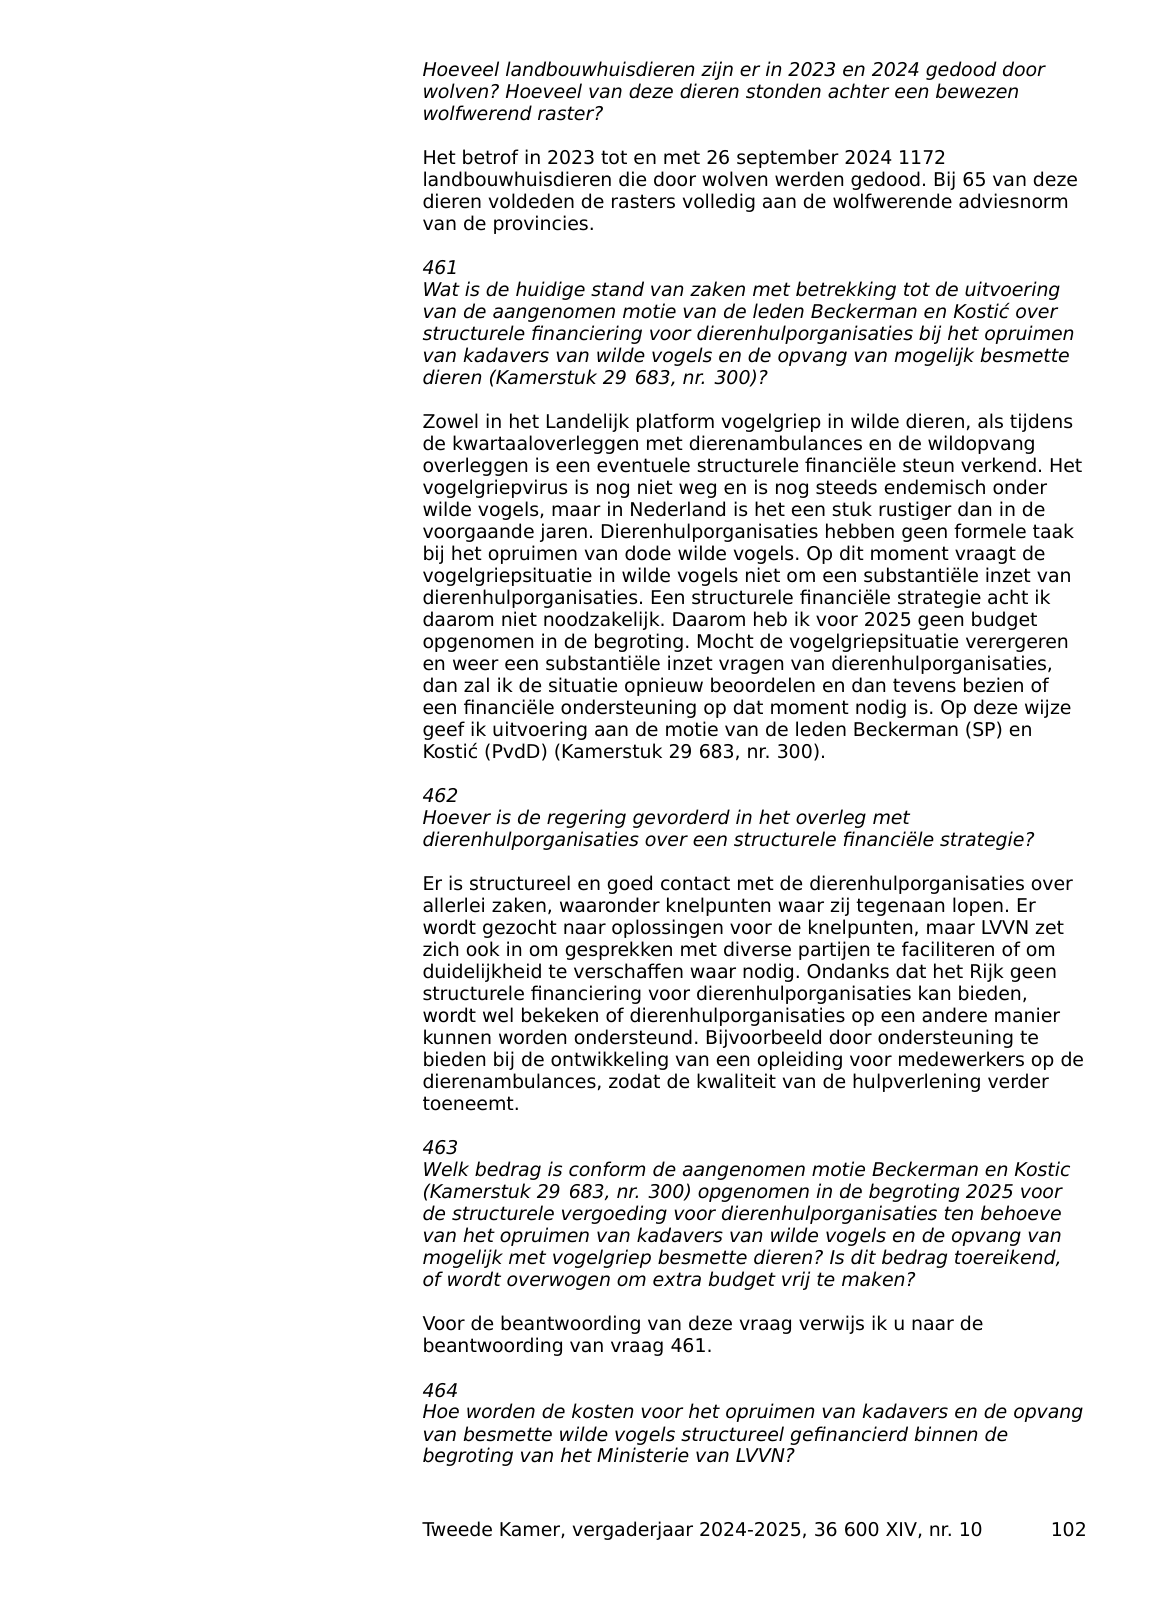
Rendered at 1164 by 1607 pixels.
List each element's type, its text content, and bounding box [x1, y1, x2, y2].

text 461 [422, 257, 1087, 279]
text 463 [422, 1137, 1087, 1159]
text Zowel in het Landelijk platform vogelgriep in wilde dieren, als tijdens de kwartaaloverleggen met dierenambulances en de wildopvang overleggen is een eventuele structurele financiële steun verkend. Het vogelgriepvirus is nog niet weg en is nog steeds endemisch onder wilde vogels, maar in Nederland is het een stuk rustiger dan in de voorgaande jaren. Dierenhulporganisaties hebben geen formele taak bij het opruimen van dode wilde vogels. Op dit moment vraagt de vogelgriepsituatie in wilde vogels niet om een substantiële inzet van dierenhulporganisaties. Een structurele financiële strategie acht ik daarom niet noodzakelijk. Daarom heb ik voor 2025 geen budget opgenomen in de begroting. Mocht de vogelgriepsituatie verergeren en weer een substantiële inzet vragen van dierenhulporganisaties, dan zal ik de situatie opnieuw beoordelen en dan tevens bezien of een financiële ondersteuning op dat moment nodig is. Op deze wijze geef ik uitvoering aan de motie van de leden Beckerman (SP) en Kostić (PvdD) (Kamerstuk 29 683, nr. 300). [422, 411, 1087, 763]
text Hoe worden de kosten voor het opruimen van kadavers en de opvang van besmette wilde vogels structureel gefinancierd binnen de begroting van het Ministerie van LVVN? [422, 1401, 1087, 1467]
text 464 [422, 1379, 1087, 1401]
text Hoever is de regering gevorderd in het overleg met dierenhulporganisaties over een structurele financiële strategie? [422, 807, 1087, 851]
text Welk bedrag is conform de aangenomen motie Beckerman en Kostic (Kamerstuk 29 683, nr. 300) opgenomen in de begroting 2025 voor de structurele vergoeding voor dierenhulporganisaties ten behoeve van het opruimen van kadavers van wilde vogels en de opvang van mogelijk met vogelgriep besmette dieren? Is dit bedrag toereikend, of wordt overwogen om extra budget vrij te maken? [422, 1159, 1087, 1291]
text 462 [422, 785, 1087, 807]
text Het betrof in 2023 tot en met 26 september 2024 1172 landbouwhuisdieren die door wolven werden gedood. Bij 65 van deze dieren voldeden de rasters volledig aan de wolfwerende adviesnorm van de provincies. [422, 147, 1087, 235]
text Voor de beantwoording van deze vraag verwijs ik u naar de beantwoording van vraag 461. [422, 1313, 1087, 1357]
text Er is structureel en goed contact met de dierenhulporganisaties over allerlei zaken, waaronder knelpunten waar zij tegenaan lopen. Er wordt gezocht naar oplossingen voor de knelpunten, maar LVVN zet zich ook in om gesprekken met diverse partijen te faciliteren of om duidelijkheid te verschaffen waar nodig. Ondanks dat het Rijk geen structurele financiering voor dierenhulporganisaties kan bieden, wordt wel bekeken of dierenhulporganisaties op een andere manier kunnen worden ondersteund. Bijvoorbeeld door ondersteuning te bieden bij de ontwikkeling van een opleiding voor medewerkers op de dierenambulances, zodat de kwaliteit van de hulpverlening verder toeneemt. [422, 873, 1087, 1115]
text Hoeveel landbouwhuisdieren zijn er in 2023 en 2024 gedood door wolven? Hoeveel van deze dieren stonden achter een bewezen wolfwerend raster? [422, 59, 1087, 125]
text Wat is de huidige stand van zaken met betrekking tot de uitvoering van de aangenomen motie van de leden Beckerman en Kostić over structurele financiering voor dierenhulporganisaties bij het opruimen van kadavers van wilde vogels en de opvang van mogelijk besmette dieren (Kamerstuk 29 683, nr. 300)? [422, 279, 1087, 389]
